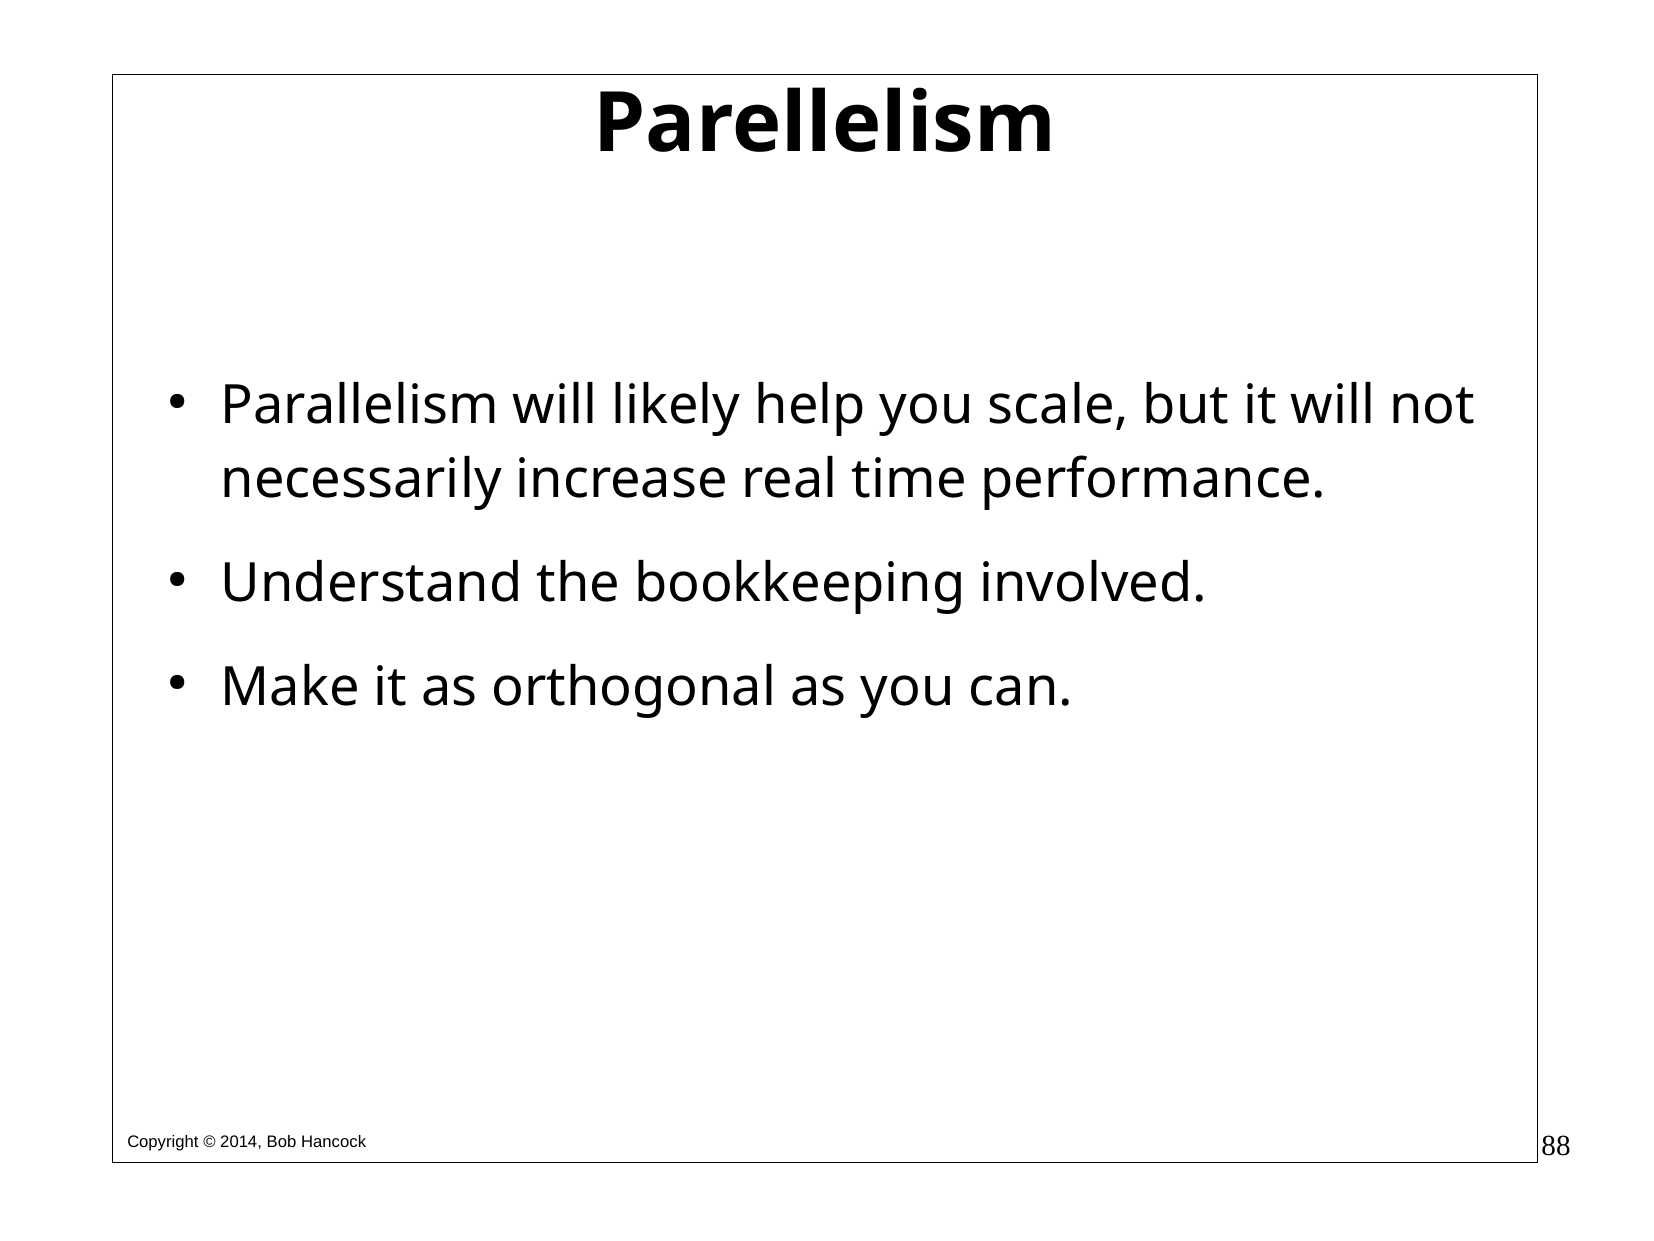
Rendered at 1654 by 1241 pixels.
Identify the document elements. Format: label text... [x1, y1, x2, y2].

list Parallelism will likely help you scale, but it will not necessarily increase real time performance. Understand the bookkeeping involved. Make it as orthogonal as you can. [150, 262, 1501, 1126]
title Parellelism [112, 63, 1538, 176]
text_box Copyright © 2014, Bob Hancock [112, 1125, 382, 1159]
